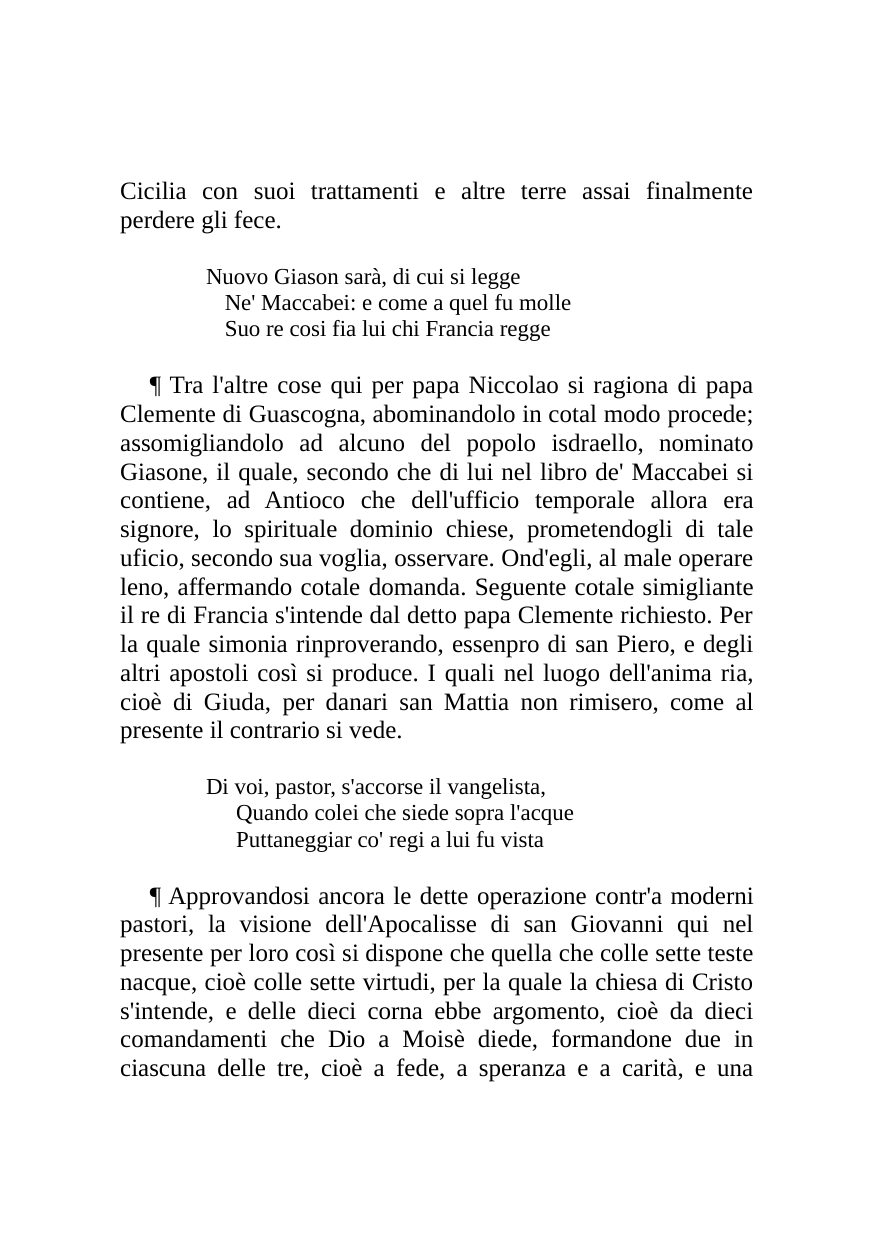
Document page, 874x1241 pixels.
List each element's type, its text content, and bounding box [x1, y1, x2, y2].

text Nuovo Giason sarà, di cui si legge [176, 263, 754, 289]
text Puttaneggiar co' regi a lui fu vista [195, 826, 754, 852]
text Di voi, pastor, s'accorse il vangelista, [176, 773, 754, 799]
text ¶ Approvandosi ancora le dette operazione contr'a moderni pastori, la visione dell'Apocalisse di san Giovanni qui nel presente per loro così si dispone che quella che colle sette teste nacque, cioè colle sette virtudi, per la quale la chiesa di Cristo s'intende, e delle dieci corna ebbe argomento, cioè da dieci comandamenti che Dio a Moisè diede, formandone due in ciascuna delle tre, cioè a fede, a speranza e a carità, e una [120, 881, 754, 1082]
text ¶ Tra l'altre cose qui per papa Niccolao si ragiona di papa Clemente di Guascogna, abominandolo in cotal modo procede; assomigliandolo ad alcuno del popolo isdraello, nominato Giasone, il quale, secondo che di lui nel libro de' Maccabei si contiene, ad Antioco che dell'ufficio temporale allora era signore, lo spirituale dominio chiese, prometendogli di tale uficio, secondo sua voglia, osservare. Ond'egli, al male operare leno, affermando cotale domanda. Seguente cotale simigliante il re di Francia s'intende dal detto papa Clemente richiesto. Per la quale simonia rinproverando, essenpro di san Piero, e degli altri apostoli così si produce. I quali nel luogo dell'anima ria, cioè di Giuda, per danari san Mattia non rimisero, come al presente il contrario si vede. [120, 371, 754, 744]
text Quando colei che siede sopra l'acque [195, 799, 754, 826]
text Ne' Maccabei: e come a quel fu molle [195, 289, 754, 315]
text Suo re cosi fia lui chi Francia regge [195, 315, 754, 342]
text Cicilia con suoi trattamenti e altre terre assai finalmente perdere gli fece. [120, 176, 754, 234]
